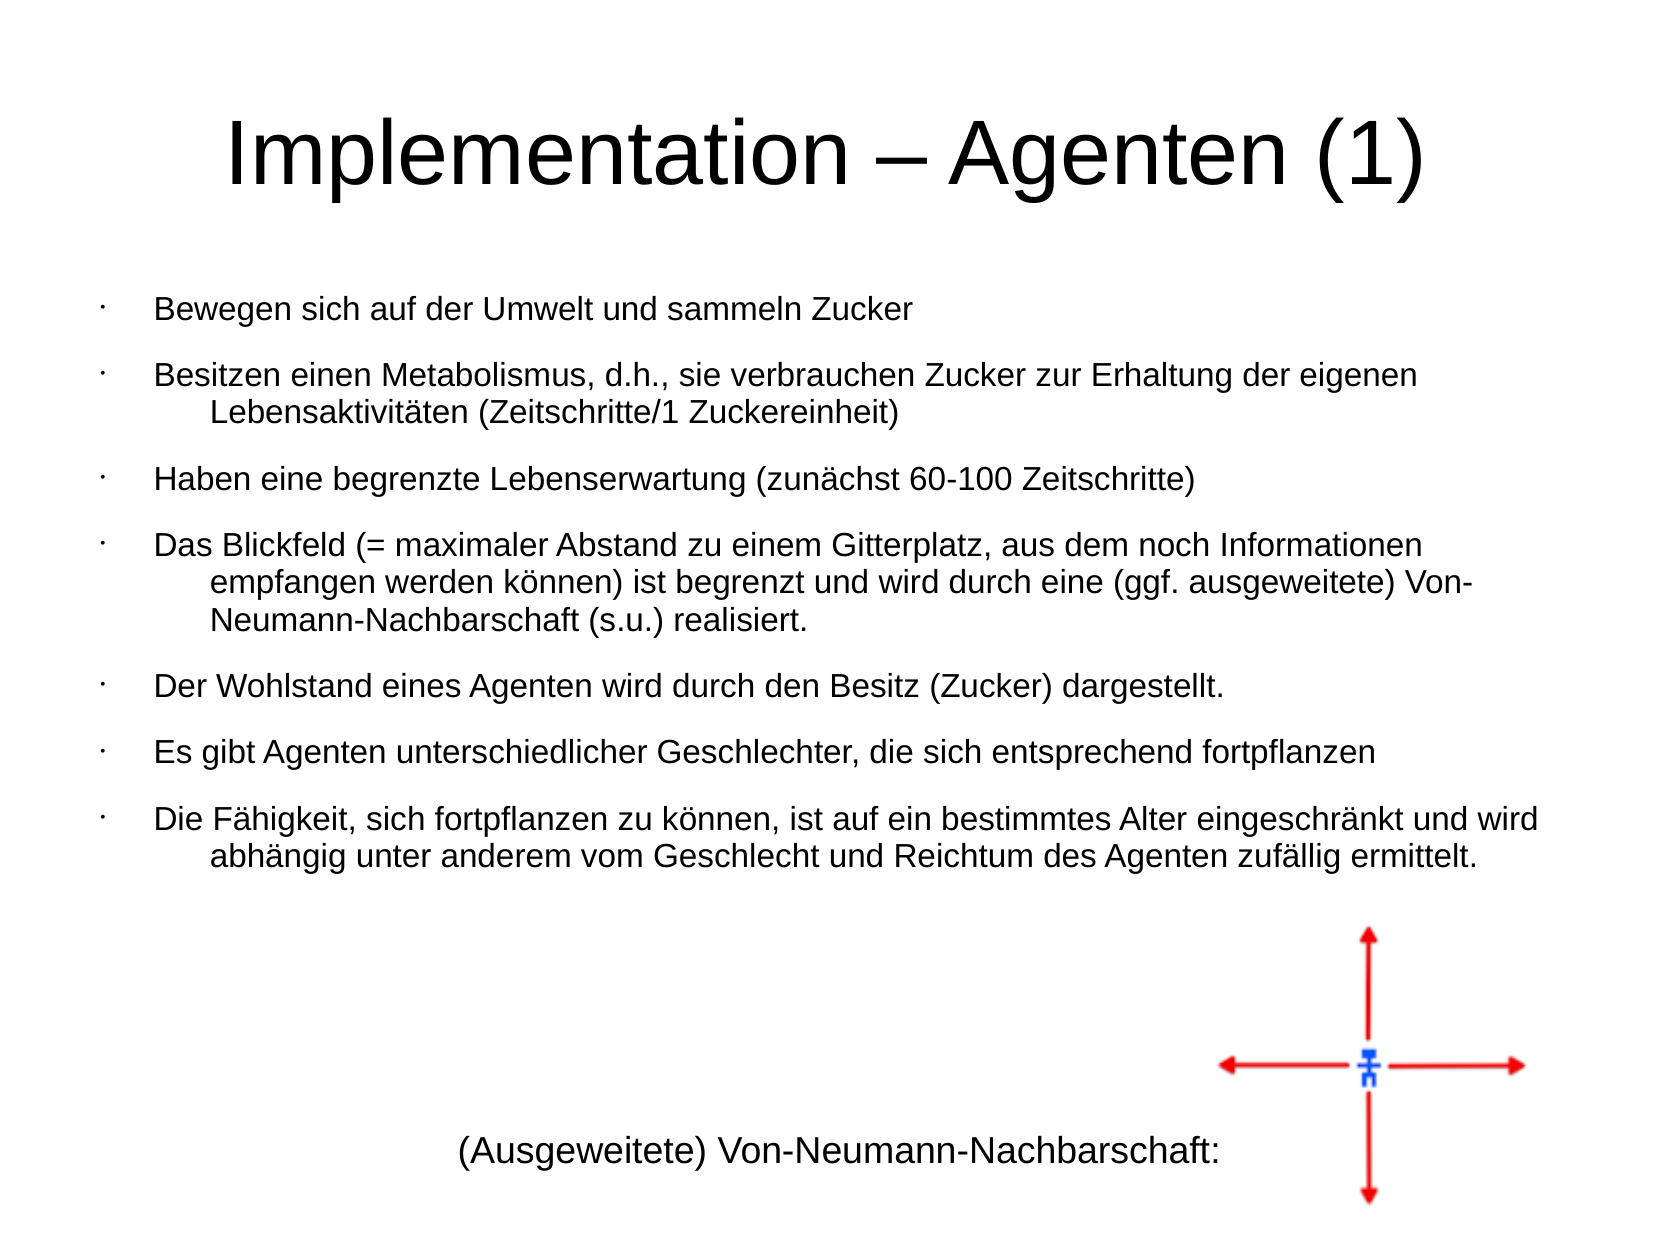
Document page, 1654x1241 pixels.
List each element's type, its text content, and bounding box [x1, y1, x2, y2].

list Bewegen sich auf der Umwelt und sammeln Zucker Besitzen einen Metabolismus, d.h., sie verbrauchen Zucker zur Erhaltung der eigenen Lebensaktivitäten (Zeitschritte/1 Zuckereinheit) Haben eine begrenzte Lebenserwartung (zunächst 60-100 Zeitschritte) Das Blickfeld (= maximaler Abstand zu einem Gitterplatz, aus dem noch Informationen empfangen werden können) ist begrenzt und wird durch eine (ggf. ausgeweitete) Von-Neumann-Nachbarschaft (s.u.) realisiert. Der Wohlstand eines Agenten wird durch den Besitz (Zucker) dargestellt. Es gibt Agenten unterschiedlicher Geschlechter, die sich entsprechend fortpflanzen Die Fähigkeit, sich fortpflanzen zu können, ist auf ein bestimmtes Alter eingeschränkt und wird abhängig unter anderem vom Geschlecht und Reichtum des Agenten zufällig ermittelt. [82, 290, 1571, 916]
text_box (Ausgeweitete) Von-Neumann-Nachbarschaft: [442, 1122, 1236, 1181]
title Implementation – Agenten (1) [82, 56, 1571, 250]
picture [1210, 915, 1536, 1212]
